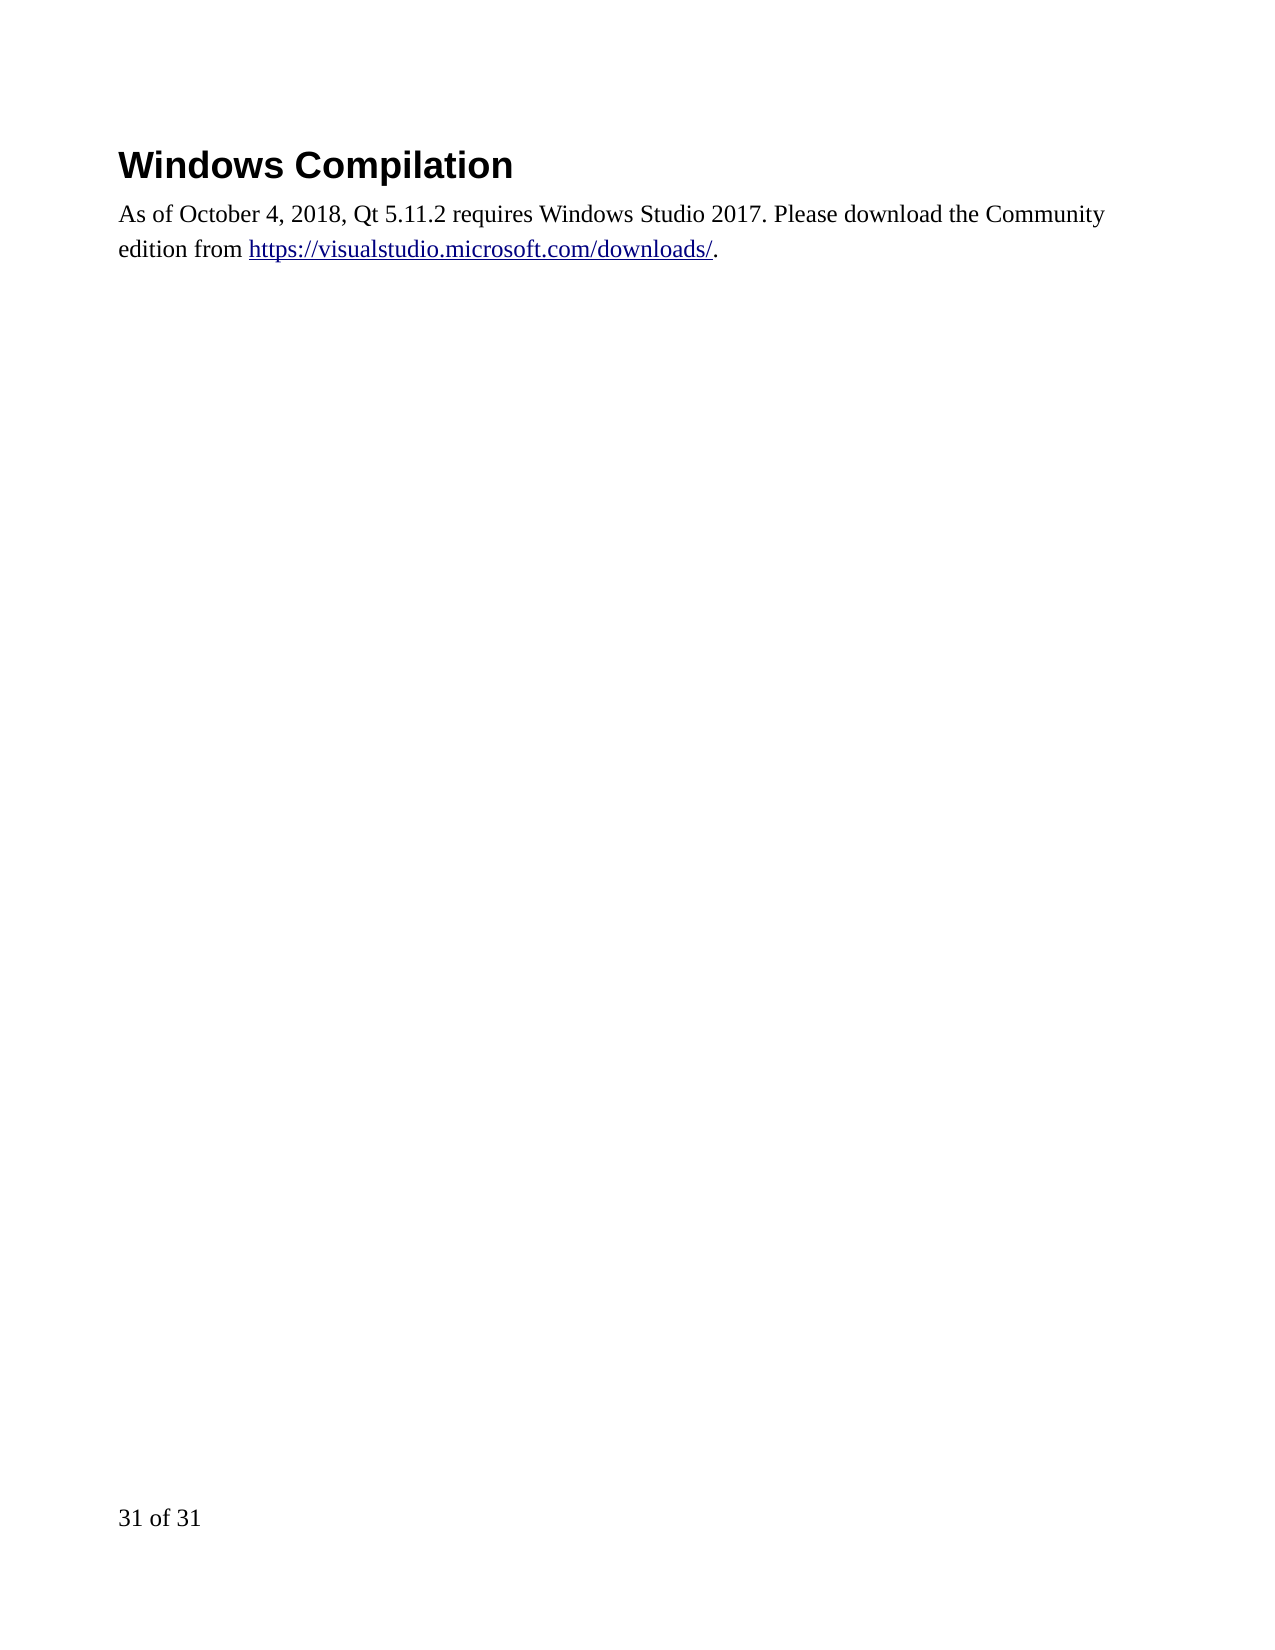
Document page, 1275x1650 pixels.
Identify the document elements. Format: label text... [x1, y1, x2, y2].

subtitle Windows Compilation [118, 143, 1157, 187]
text As of October 4, 2018, Qt 5.11.2 requires Windows Studio 2017. Please download the Community edition from https://visualstudio.microsoft.com/downloads/. [118, 199, 1157, 262]
